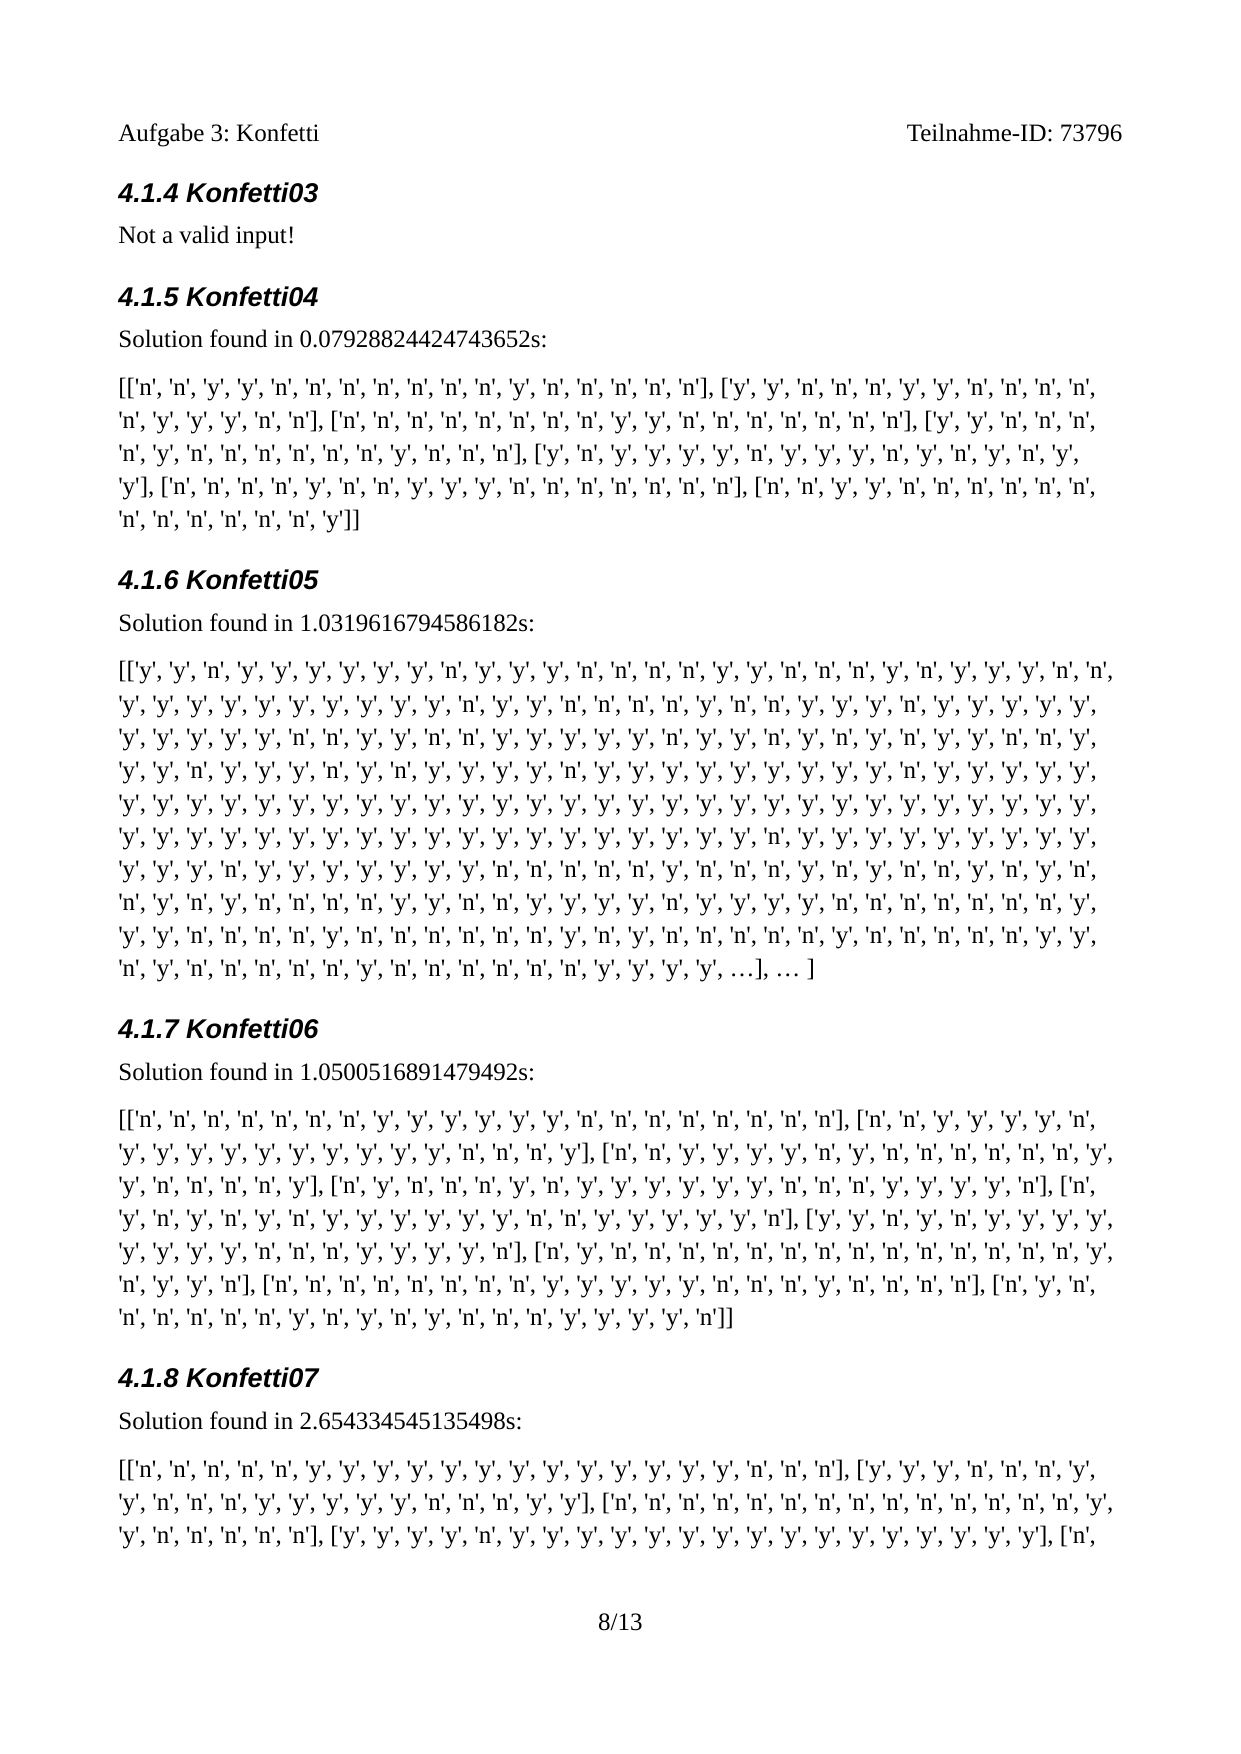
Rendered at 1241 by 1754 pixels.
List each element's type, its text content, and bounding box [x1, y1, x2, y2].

text Not a valid input! [118, 221, 1122, 249]
text Solution found in 2.654334545135498s: [118, 1406, 1122, 1435]
subtitle 4.1.7 Konfetti06 [118, 1013, 1122, 1044]
text [['n', 'n', 'y', 'y', 'n', 'n', 'n', 'n', 'n', 'n', 'n', 'y', 'n', 'n', 'n', 'n', 'n'], ['y', 'y', 'n', 'n', 'n', 'y', 'y', 'n', 'n', 'n', 'n', 'n', 'y', 'y', 'y', 'n', 'n'], ['n', 'n', 'n', 'n', 'n', 'n', 'n', 'n', 'y', 'y', 'n', 'n', 'n', 'n', 'n', 'n', 'n'], ['y', 'y', 'n', 'n', 'n', 'n', 'y', 'n', 'n', 'n', 'n', 'n', 'n', 'y', 'n', 'n', 'n'], ['y', 'n', 'y', 'y', 'y', 'y', 'n', 'y', 'y', 'y', 'n', 'y', 'n', 'y', 'n', 'y', 'y'], ['n', 'n', 'n', 'n', 'y', 'n', 'n', 'y', 'y', 'y', 'n', 'n', 'n', 'n', 'n', 'n', 'n'], ['n', 'n', 'y', 'y', 'n', 'n', 'n', 'n', 'n', 'n', 'n', 'n', 'n', 'n', 'n', 'n', 'y']] [118, 372, 1122, 533]
text Solution found in 0.07928824424743652s: [118, 324, 1122, 353]
text [['y', 'y', 'n', 'y', 'y', 'y', 'y', 'y', 'y', 'n', 'y', 'y', 'y', 'n', 'n', 'n', 'n', 'y', 'y', 'n', 'n', 'n', 'y', 'n', 'y', 'y', 'y', 'n', 'n', 'y', 'y', 'y', 'y', 'y', 'y', 'y', 'y', 'y', 'y', 'n', 'y', 'y', 'n', 'n', 'n', 'n', 'y', 'n', 'n', 'y', 'y', 'y', 'n', 'y', 'y', 'y', 'y', 'y', 'y', 'y', 'y', 'y', 'y', 'n', 'n', 'y', 'y', 'n', 'n', 'y', 'y', 'y', 'y', 'y', 'n', 'y', 'y', 'n', 'y', 'n', 'y', 'n', 'y', 'y', 'n', 'n', 'y', 'y', 'y', 'n', 'y', 'y', 'y', 'n', 'y', 'n', 'y', 'y', 'y', 'y', 'n', 'y', 'y', 'y', 'y', 'y', 'y', 'y', 'y', 'y', 'n', 'y', 'y', 'y', 'y', 'y', 'y', 'y', 'y', 'y', 'y', 'y', 'y', 'y', 'y', 'y', 'y', 'y', 'y', 'y', 'y', 'y', 'y', 'y', 'y', 'y', 'y', 'y', 'y', 'y', 'y', 'y', 'y', 'y', 'y', 'y', 'y', 'y', 'y', 'y', 'y', 'y', 'y', 'y', 'y', 'y', 'y', 'y', 'y', 'y', 'y', 'y', 'y', 'y', 'n', 'y', 'y', 'y', 'y', 'y', 'y', 'y', 'y', 'y', 'y', 'y', 'y', 'n', 'y', 'y', 'y', 'y', 'y', 'y', 'y', 'n', 'n', 'n', 'n', 'n', 'y', 'n', 'n', 'n', 'y', 'n', 'y', 'n', 'n', 'y', 'n', 'y', 'n', 'n', 'y', 'n', 'y', 'n', 'n', 'n', 'n', 'y', 'y', 'n', 'n', 'y', 'y', 'y', 'y', 'n', 'y', 'y', 'y', 'y', 'n', 'n', 'n', 'n', 'n', 'n', 'n', 'y', 'y', 'y', 'n', 'n', 'n', 'n', 'y', 'n', 'n', 'n', 'n', 'n', 'n', 'y', 'n', 'y', 'n', 'n', 'n', 'n', 'n', 'y', 'n', 'n', 'n', 'n', 'n', 'y', 'y', 'n', 'y', 'n', 'n', 'n', 'n', 'n', 'y', 'n', 'n', 'n', 'n', 'n', 'n', 'y', 'y', 'y', 'y', …], … ] [118, 656, 1122, 982]
subtitle 4.1.5 Konfetti04 [118, 281, 1122, 312]
text Solution found in 1.0319616794586182s: [118, 608, 1122, 637]
text [['n', 'n', 'n', 'n', 'n', 'y', 'y', 'y', 'y', 'y', 'y', 'y', 'y', 'y', 'y', 'y', 'y', 'y', 'n', 'n', 'n'], ['y', 'y', 'y', 'n', 'n', 'n', 'y', 'y', 'n', 'n', 'n', 'y', 'y', 'y', 'y', 'y', 'n', 'n', 'n', 'y', 'y'], ['n', 'n', 'n', 'n', 'n', 'n', 'n', 'n', 'n', 'n', 'n', 'n', 'n', 'n', 'y', 'y', 'n', 'n', 'n', 'n', 'n'], ['y', 'y', 'y', 'y', 'n', 'y', 'y', 'y', 'y', 'y', 'y', 'y', 'y', 'y', 'y', 'y', 'y', 'y', 'y', 'y', 'y'], ['n', [118, 1454, 1122, 1549]
subtitle 4.1.6 Konfetti05 [118, 564, 1122, 596]
subtitle 4.1.8 Konfetti07 [118, 1362, 1122, 1394]
text [['n', 'n', 'n', 'n', 'n', 'n', 'n', 'y', 'y', 'y', 'y', 'y', 'y', 'n', 'n', 'n', 'n', 'n', 'n', 'n', 'n'], ['n', 'n', 'y', 'y', 'y', 'y', 'n', 'y', 'y', 'y', 'y', 'y', 'y', 'y', 'y', 'y', 'y', 'n', 'n', 'n', 'y'], ['n', 'n', 'y', 'y', 'y', 'y', 'n', 'y', 'n', 'n', 'n', 'n', 'n', 'n', 'y', 'y', 'n', 'n', 'n', 'n', 'y'], ['n', 'y', 'n', 'n', 'n', 'y', 'n', 'y', 'y', 'y', 'y', 'y', 'y', 'n', 'n', 'n', 'y', 'y', 'y', 'y', 'n'], ['n', 'y', 'n', 'y', 'n', 'y', 'n', 'y', 'y', 'y', 'y', 'y', 'y', 'n', 'n', 'y', 'y', 'y', 'y', 'y', 'n'], ['y', 'y', 'n', 'y', 'n', 'y', 'y', 'y', 'y', 'y', 'y', 'y', 'y', 'n', 'n', 'n', 'y', 'y', 'y', 'y', 'n'], ['n', 'y', 'n', 'n', 'n', 'n', 'n', 'n', 'n', 'n', 'n', 'n', 'n', 'n', 'n', 'n', 'y', 'n', 'y', 'y', 'n'], ['n', 'n', 'n', 'n', 'n', 'n', 'n', 'n', 'y', 'y', 'y', 'y', 'y', 'n', 'n', 'n', 'y', 'n', 'n', 'n', 'n'], ['n', 'y', 'n', 'n', 'n', 'n', 'n', 'n', 'y', 'n', 'y', 'n', 'y', 'n', 'n', 'n', 'y', 'y', 'y', 'y', 'n']] [118, 1104, 1122, 1331]
text Solution found in 1.0500516891479492s: [118, 1057, 1122, 1085]
subtitle 4.1.4 Konfetti03 [118, 177, 1122, 208]
